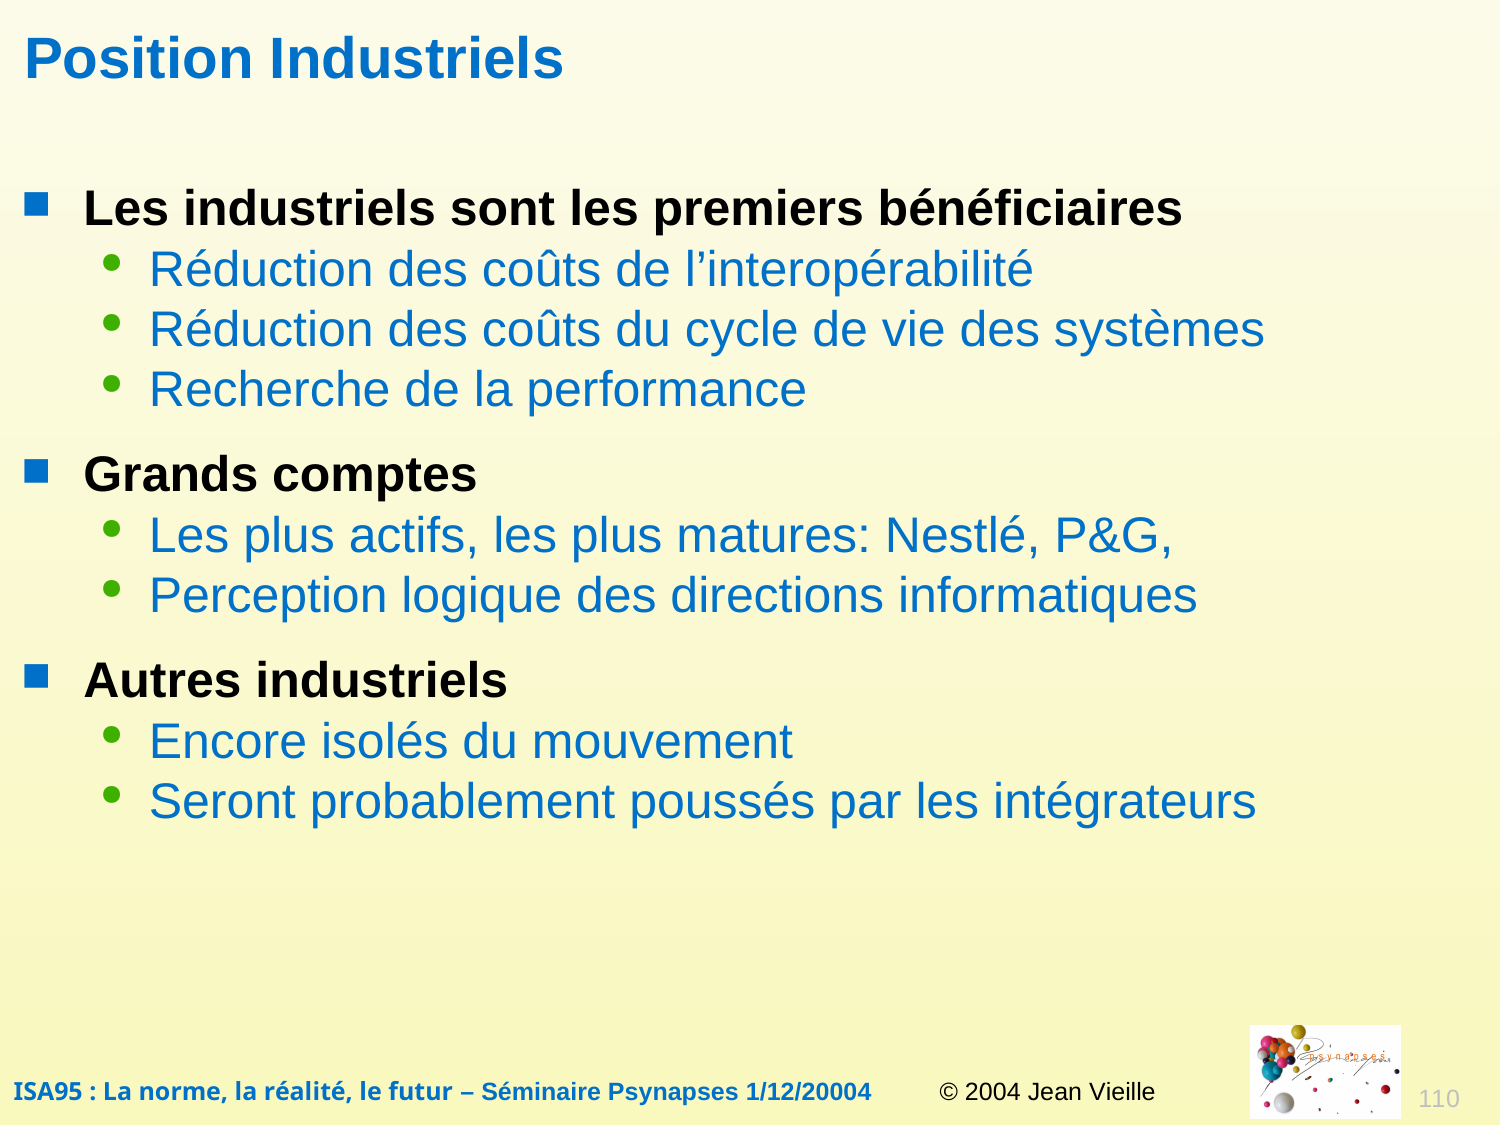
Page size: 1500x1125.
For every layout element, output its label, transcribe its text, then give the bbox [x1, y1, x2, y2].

title Position Industriels [9, 12, 1476, 151]
list Les industriels sont les premiers bénéficiaires Réduction des coûts de l’interopérabilité Réduction des coûts du cycle de vie des systèmes Recherche de la performance Grands comptes Les plus actifs, les plus matures: Nestlé, P&G, Perception logique des directions informatiques Autres industriels Encore isolés du mouvement Seront probablement poussés par les intégrateurs [12, 174, 1476, 1026]
picture [1250, 1026, 1401, 1119]
